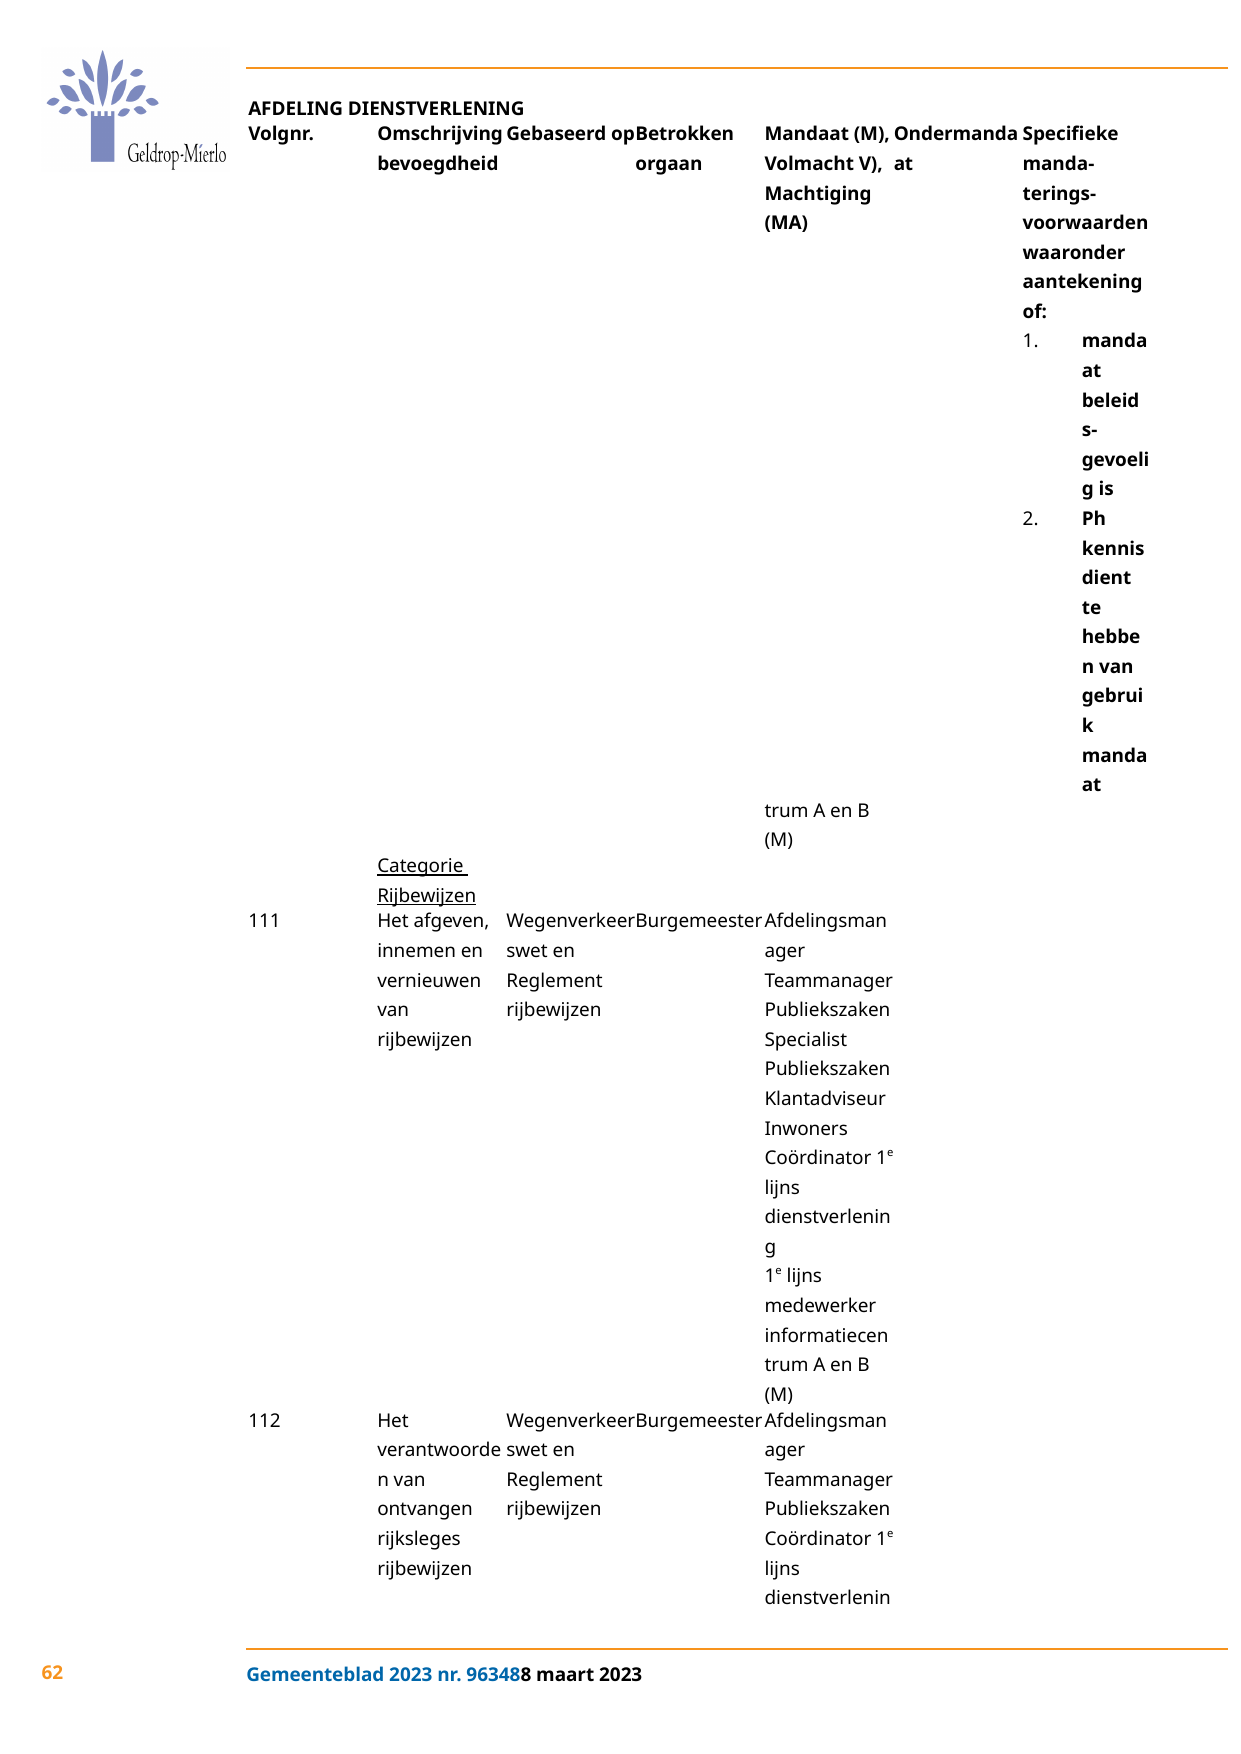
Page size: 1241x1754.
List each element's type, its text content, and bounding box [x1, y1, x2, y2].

table_cell [894, 1407, 1022, 1610]
table_cell [1023, 853, 1152, 908]
table_cell [1023, 1407, 1152, 1610]
table_cell [764, 853, 893, 908]
table_cell [248, 853, 377, 908]
table_cell Gebaseerd op [506, 121, 635, 797]
table_cell Het afgeven, innemen en vernieuwen van rijbewijzen [377, 908, 506, 1407]
table_cell Het verantwoorden van ontvangen rijksleges rijbewijzen [377, 1407, 506, 1610]
table_cell Ondermandaat [894, 121, 1022, 797]
table_cell [506, 797, 635, 852]
table_cell [1023, 908, 1152, 1407]
table_header AFDELING DIENSTVERLENING [248, 95, 1152, 121]
table_cell 112 [248, 1407, 377, 1610]
table_cell [1023, 797, 1152, 852]
table_cell [635, 853, 764, 908]
table_cell [894, 797, 1022, 852]
table_cell [506, 853, 635, 908]
table_cell [248, 797, 377, 852]
table_cell [894, 853, 1022, 908]
table_cell Wegenverkeerswet en Reglement rijbewijzen [506, 1407, 635, 1610]
table_cell Burgemeester [635, 908, 764, 1407]
table_cell Omschrijving bevoegdheid [377, 121, 506, 797]
table_cell Specifieke manda­terings­voorwaar­den waaronder aantekening of: mandaat beleids­gevoelig is Ph kennis dient te hebben van gebruik mandaat [1023, 121, 1152, 797]
table_cell [635, 797, 764, 852]
table_cell [377, 797, 506, 852]
table_cell Afdelingsmanager Teammanager Publiekszaken Coördinator 1e lijns dienstverlenin [764, 1407, 893, 1610]
table_cell Burgemeester [635, 1407, 764, 1610]
table_cell Volgnr. [248, 121, 377, 797]
table_cell [894, 908, 1022, 1407]
table_cell Afdelingsmanager Teammanager Publiekszaken Specialist Publiekszaken Klantadviseur Inwoners Coördinator 1e lijns dienstverlening 1e lijns medewerker informatiecentrum A en B (M) [764, 908, 893, 1407]
table_cell 111 [248, 908, 377, 1407]
table_cell Wegenverkeerswet en Reglement rijbewijzen [506, 908, 635, 1407]
table_cell trum A en B (M) [764, 797, 893, 852]
table_cell Categorie Rijbewijzen [377, 853, 506, 908]
table_cell Mandaat (M), Volmacht V), Machtiging (MA) [764, 121, 893, 797]
table_cell Betrokken orgaan [635, 121, 764, 797]
picture [41, 47, 231, 172]
